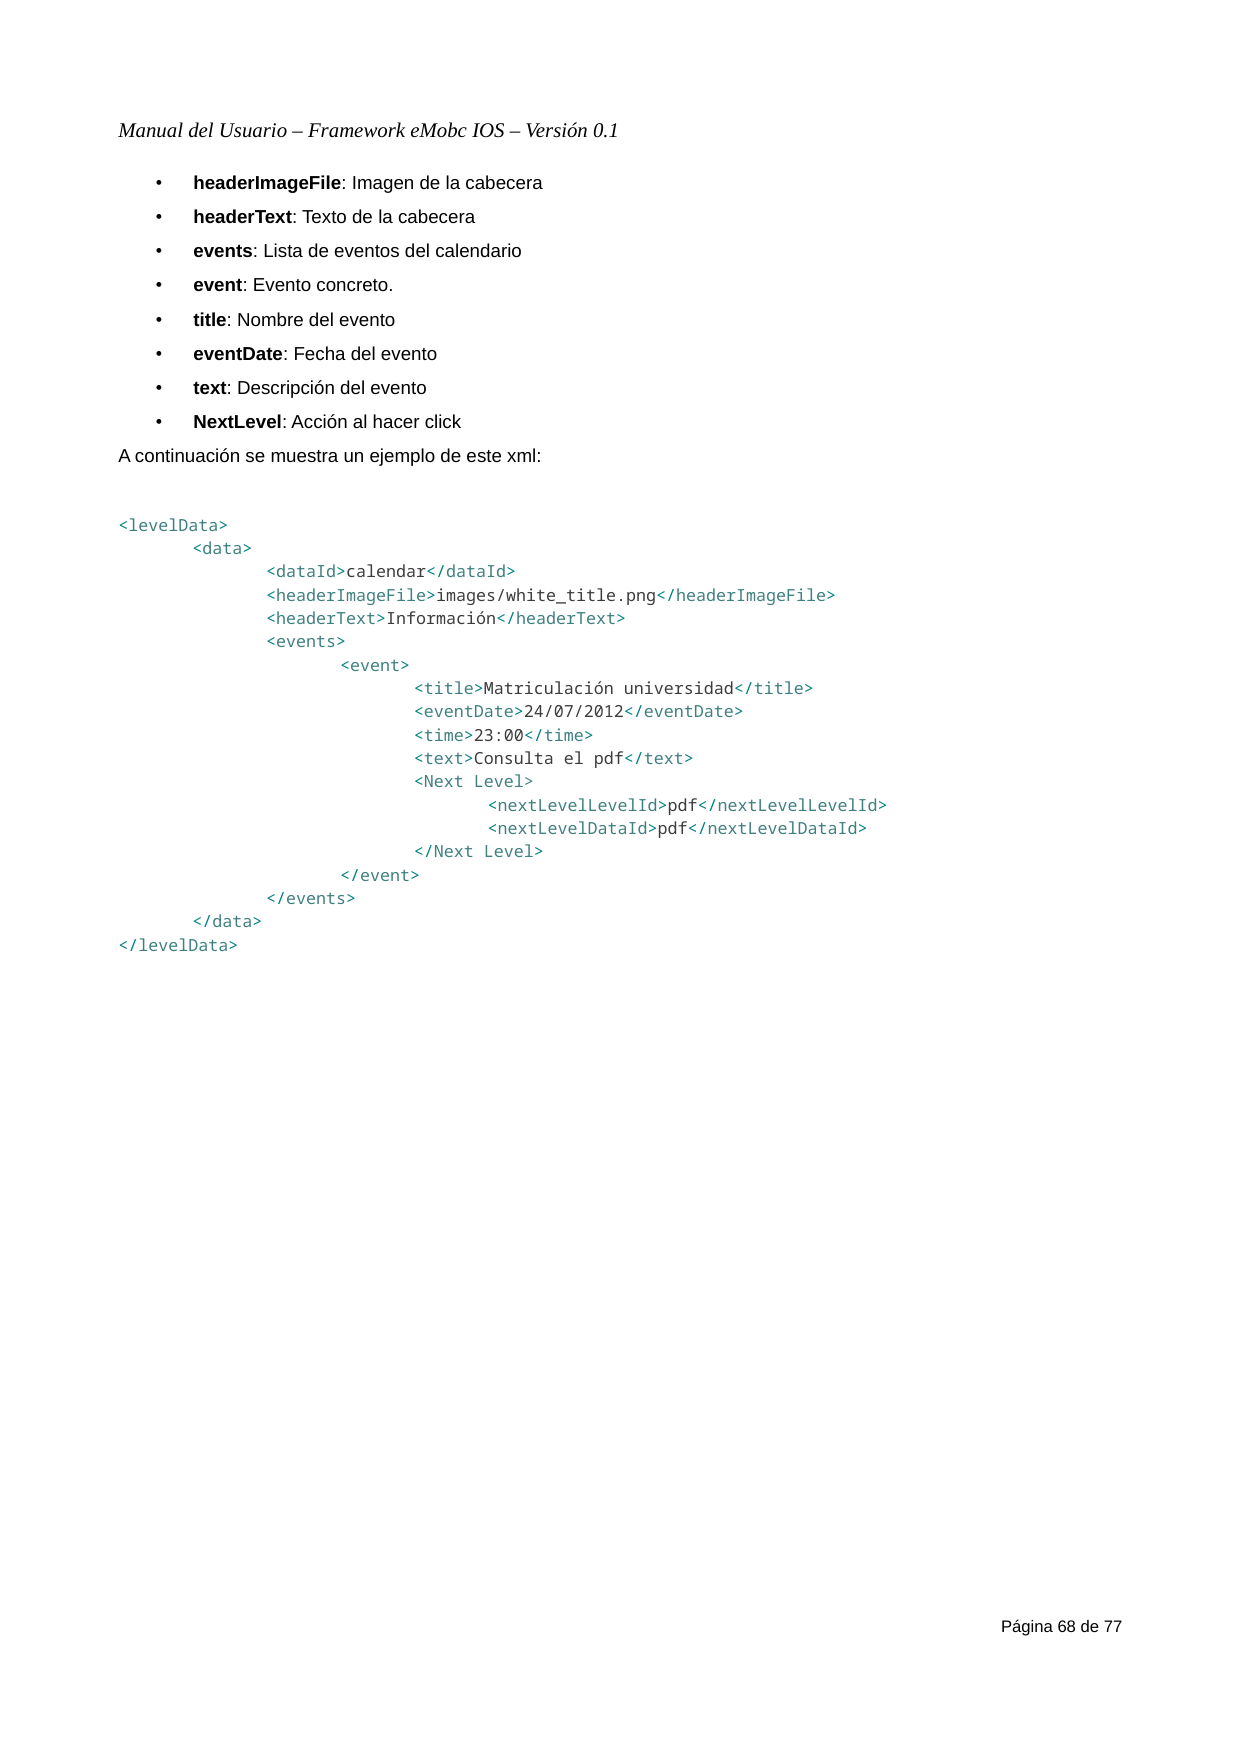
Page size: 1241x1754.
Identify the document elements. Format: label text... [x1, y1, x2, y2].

text <eventDate>24/07/2012</eventDate> [118, 700, 1122, 722]
text <nextLevelLevelId>pdf</nextLevelLevelId> [118, 793, 1122, 816]
list eventDate: Fecha del evento [156, 342, 1122, 364]
text <dataId>calendar</dataId> [118, 560, 1122, 582]
text <headerImageFile>images/white_title.png</headerImageFile> [118, 583, 1122, 606]
list event: Evento concreto. [156, 274, 1122, 296]
list NextLevel: Acción al hacer click [156, 411, 1122, 432]
text <Next Level> [118, 770, 1122, 792]
text <data> [118, 536, 1122, 559]
text <time>23:00</time> [118, 723, 1122, 746]
text <nextLevelDataId>pdf</nextLevelDataId> [118, 816, 1122, 839]
list text: Descripción del evento [156, 377, 1122, 398]
text <levelData> [118, 513, 1122, 536]
list title: Nombre del evento [156, 308, 1122, 330]
text </Next Level> [118, 840, 1122, 862]
text <headerText>Información</headerText> [118, 606, 1122, 629]
text <events> [118, 630, 1122, 652]
text A continuación se muestra un ejemplo de este xml: [118, 445, 1122, 467]
text </levelData> [118, 933, 1122, 956]
list events: Lista de eventos del calendario [156, 240, 1122, 262]
text <event> [118, 653, 1122, 676]
text <text>Consulta el pdf</text> [118, 746, 1122, 769]
text <title>Matriculación universidad</title> [118, 676, 1122, 699]
text </data> [118, 910, 1122, 932]
list headerText: Texto de la cabecera [156, 206, 1122, 227]
text </event> [118, 863, 1122, 886]
list headerImageFile: Imagen de la cabecera [156, 172, 1122, 193]
text </events> [118, 886, 1122, 909]
